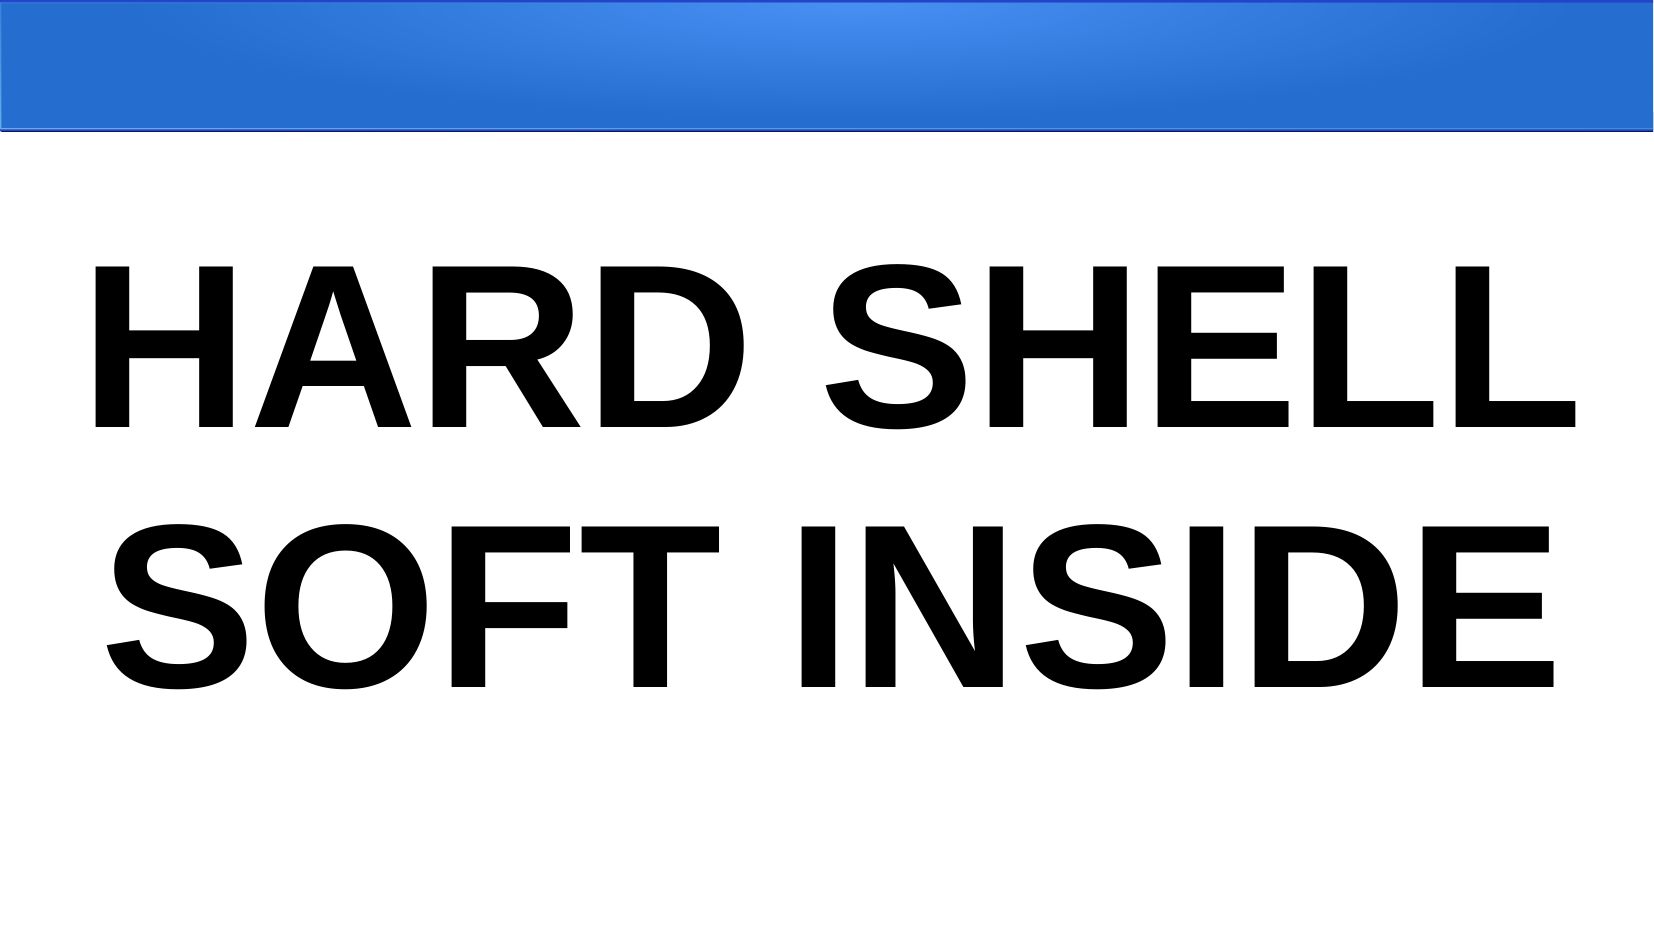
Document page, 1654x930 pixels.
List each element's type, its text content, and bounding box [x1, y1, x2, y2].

text_box HARD SHELL SOFT INSIDE [47, 85, 1618, 868]
